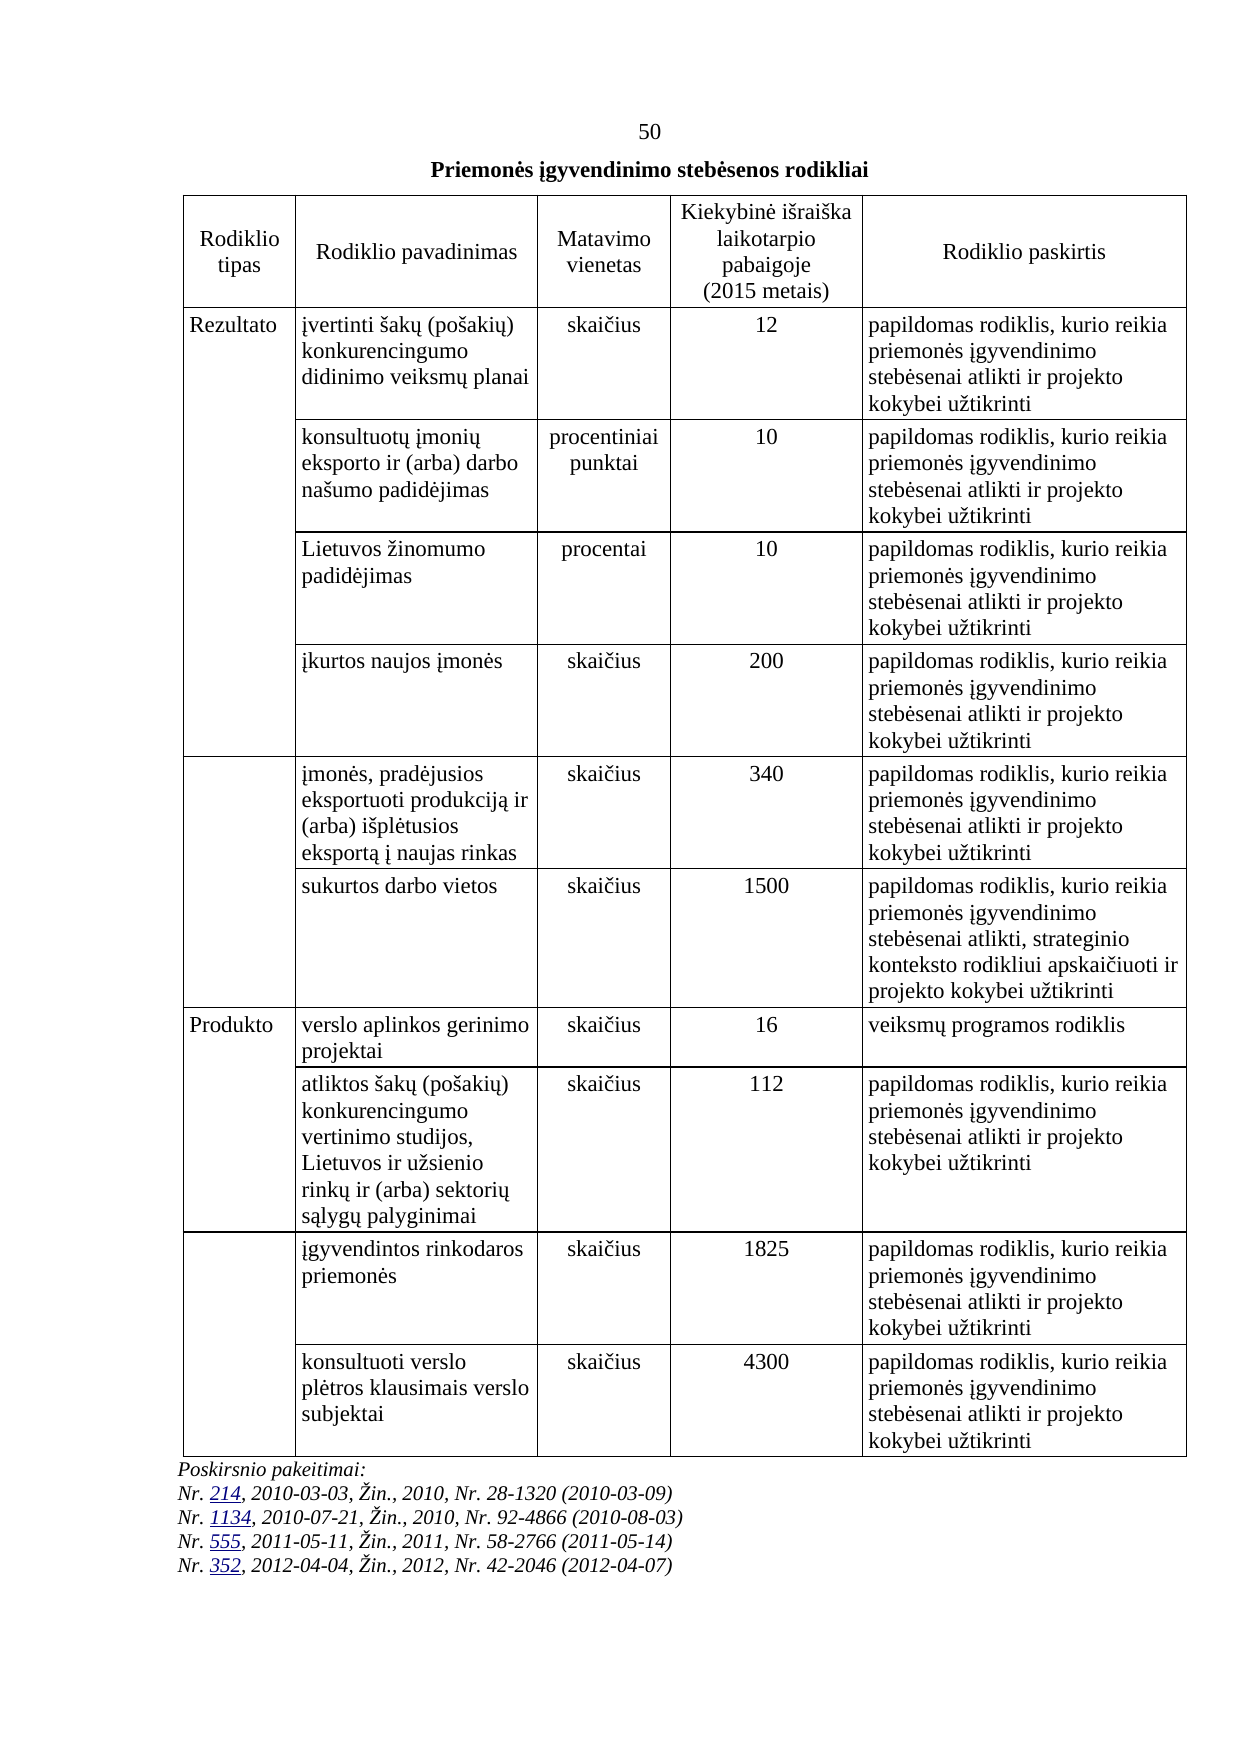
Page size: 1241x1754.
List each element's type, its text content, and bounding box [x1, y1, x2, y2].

table_cell papildomas rodiklis, kurio reikia priemonės įgyvendinimo stebėsenai atlikti ir projekto kokybei užtikrinti [863, 1345, 1186, 1456]
table_cell įgyvendintos rinkodaros priemonės [296, 1233, 537, 1344]
table_cell įmonės, pradėjusios eksportuoti produkciją ir (arba) išplėtusios eksportą į naujas rinkas [296, 757, 537, 868]
table_cell 1500 [671, 869, 862, 1007]
table_header Rodiklio paskirtis [863, 196, 1186, 307]
text Nr. 555, 2011-05-11, Žin., 2011, Nr. 58-2766 (2011-05-14) [177, 1529, 1122, 1553]
table_cell skaičius [538, 1008, 670, 1066]
table_cell skaičius [538, 1345, 670, 1456]
table_cell papildomas rodiklis, kurio reikia priemonės įgyvendinimo stebėsenai atlikti ir projekto kokybei užtikrinti [863, 420, 1186, 531]
table_header Rodiklio tipas [184, 196, 295, 307]
table_cell skaičius [538, 869, 670, 1007]
table_cell procentai [538, 533, 670, 644]
table_cell [184, 1066, 295, 1231]
table_cell papildomas rodiklis, kurio reikia priemonės įgyvendinimo stebėsenai atlikti ir projekto kokybei užtikrinti [863, 645, 1186, 756]
table_cell skaičius [538, 1233, 670, 1344]
table_cell įkurtos naujos įmonės [296, 645, 537, 756]
table_cell verslo aplinkos gerinimo projektai [296, 1008, 537, 1066]
table_cell konsultuoti verslo plėtros klausimais verslo subjektai [296, 1345, 537, 1456]
table_cell [184, 419, 295, 756]
table_cell [184, 1233, 295, 1456]
text Nr. 214, 2010-03-03, Žin., 2010, Nr. 28-1320 (2010-03-09) [177, 1481, 1122, 1505]
table_cell Rezultato [184, 308, 295, 419]
table_cell procentiniai punktai [538, 420, 670, 531]
table_cell [184, 757, 295, 1007]
table_cell 112 [671, 1068, 862, 1231]
table_cell Lietuvos žinomumo padidėjimas [296, 533, 537, 644]
table_cell įvertinti šakų (pošakių) konkurencingumo didinimo veiksmų planai [296, 308, 537, 419]
table_cell 4300 [671, 1345, 862, 1456]
table_cell 10 [671, 533, 862, 644]
table_cell Produkto [184, 1008, 295, 1066]
table_cell veiksmų programos rodiklis [863, 1008, 1186, 1066]
table_cell papildomas rodiklis, kurio reikia priemonės įgyvendinimo stebėsenai atlikti ir projekto kokybei užtikrinti [863, 1233, 1186, 1344]
table_cell sukurtos darbo vietos [296, 869, 537, 1007]
table_cell 200 [671, 645, 862, 756]
table_cell 10 [671, 420, 862, 531]
table_cell 16 [671, 1008, 862, 1066]
table_cell skaičius [538, 757, 670, 868]
table_cell skaičius [538, 308, 670, 419]
table_cell papildomas rodiklis, kurio reikia priemonės įgyvendinimo stebėsenai atlikti ir projekto kokybei užtikrinti [863, 757, 1186, 868]
table_cell konsultuotų įmonių eksporto ir (arba) darbo našumo padidėjimas [296, 420, 537, 531]
table_cell papildomas rodiklis, kurio reikia priemonės įgyvendinimo stebėsenai atlikti, strateginio konteksto rodikliui apskaičiuoti ir projekto kokybei užtikrinti [863, 869, 1186, 1007]
table_header Kiekybinė išraiška laikotarpio pabaigoje (2015 metais) [671, 196, 862, 307]
table_header Matavimo vienetas [538, 196, 670, 307]
table_cell skaičius [538, 1068, 670, 1231]
table_cell papildomas rodiklis, kurio reikia priemonės įgyvendinimo stebėsenai atlikti ir projekto kokybei užtikrinti [863, 1068, 1186, 1231]
table_cell skaičius [538, 645, 670, 756]
table_cell 12 [671, 308, 862, 419]
table_cell papildomas rodiklis, kurio reikia priemonės įgyvendinimo stebėsenai atlikti ir projekto kokybei užtikrinti [863, 308, 1186, 419]
text Poskirsnio pakeitimai: [177, 1457, 1122, 1481]
text Priemonės įgyvendinimo stebėsenos rodikliai [177, 156, 1122, 182]
text Nr. 352, 2012-04-04, Žin., 2012, Nr. 42-2046 (2012-04-07) [177, 1553, 1122, 1577]
table_cell 340 [671, 757, 862, 868]
table_cell papildomas rodiklis, kurio reikia priemonės įgyvendinimo stebėsenai atlikti ir projekto kokybei užtikrinti [863, 533, 1186, 644]
text Nr. 1134, 2010-07-21, Žin., 2010, Nr. 92-4866 (2010-08-03) [177, 1505, 1122, 1529]
table_cell 1825 [671, 1233, 862, 1344]
table_cell atliktos šakų (pošakių) konkurencingumo vertinimo studijos, Lietuvos ir užsienio rinkų ir (arba) sektorių sąlygų palyginimai [296, 1068, 537, 1231]
table_header Rodiklio pavadinimas [296, 196, 537, 307]
